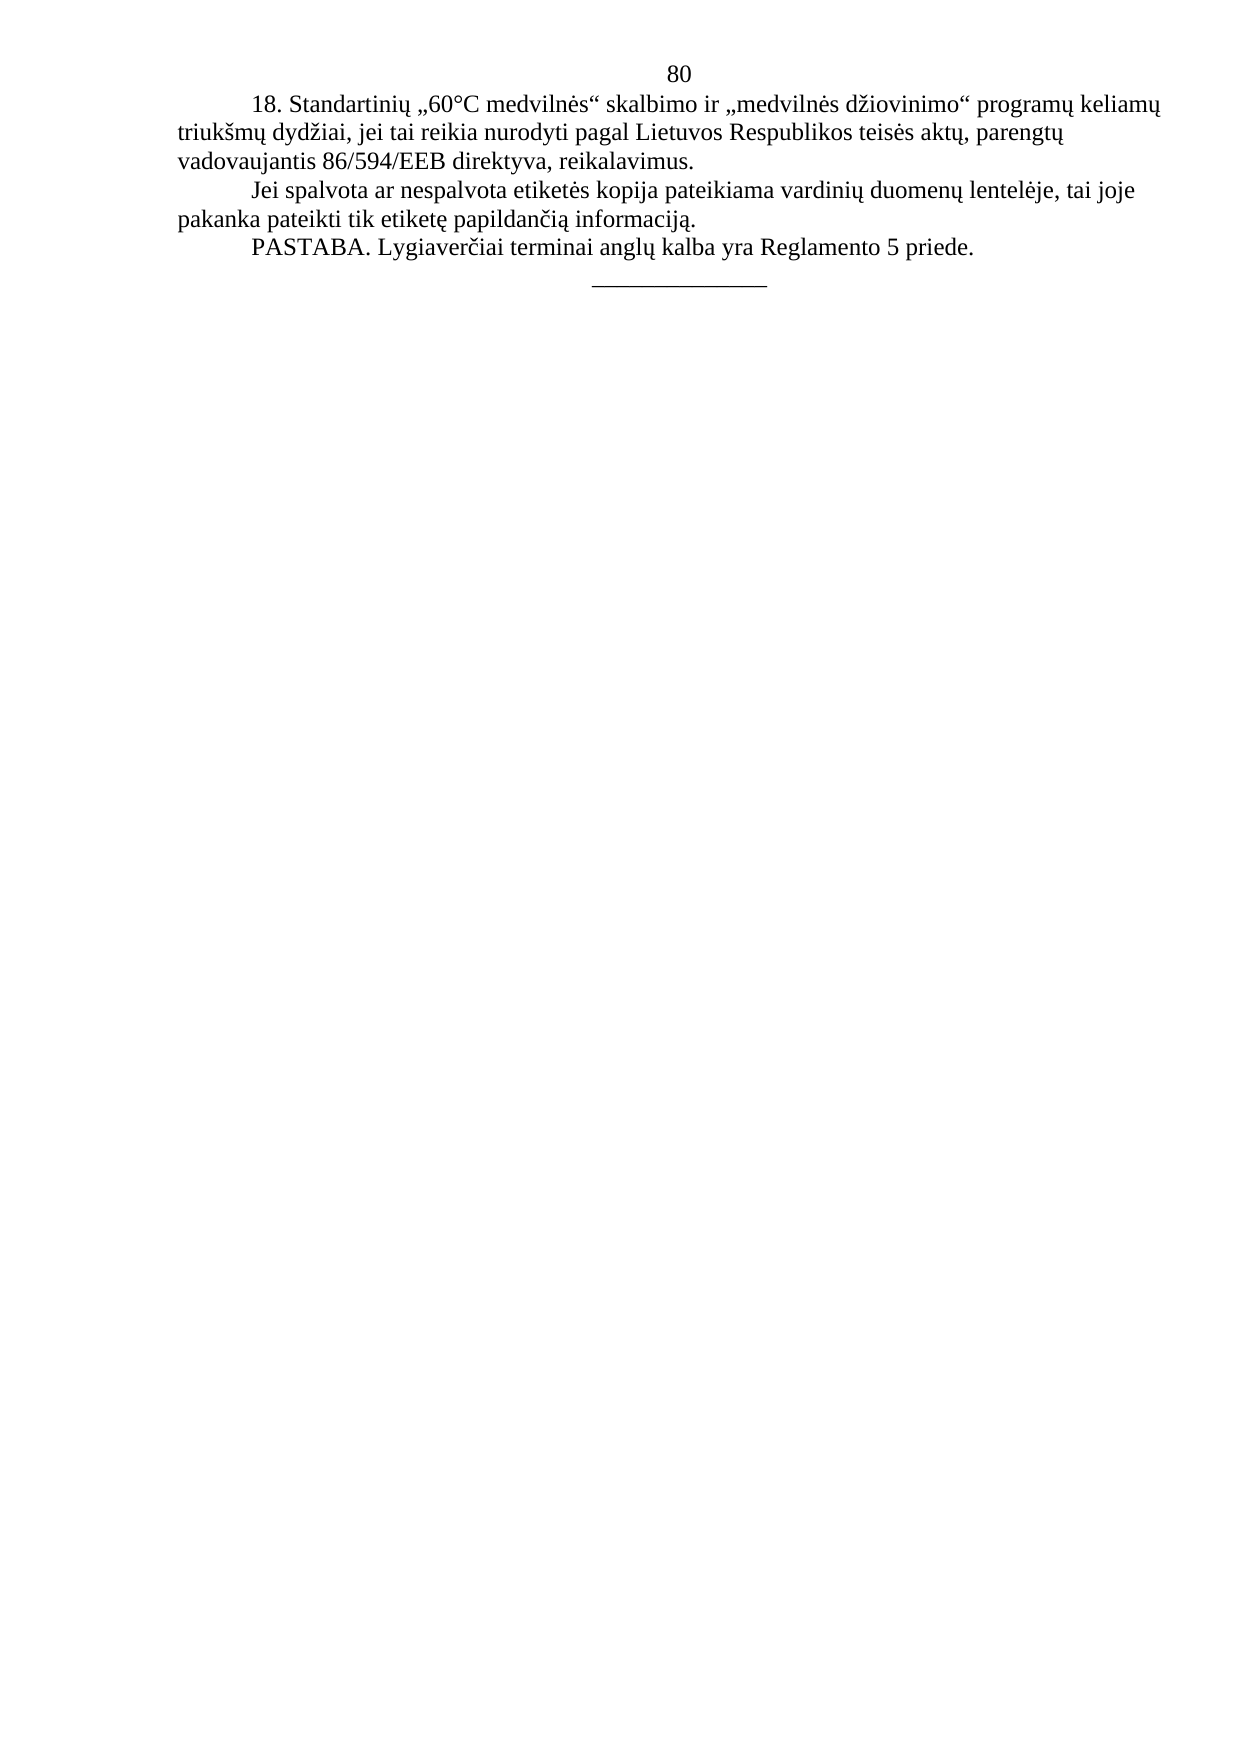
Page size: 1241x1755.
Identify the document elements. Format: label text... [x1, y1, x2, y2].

text ______________ [177, 261, 1181, 290]
text PASTABA. Lygiaverčiai terminai anglų kalba yra Reglamento 5 priede. [177, 232, 1181, 261]
text Jei spalvota ar nespalvota etiketės kopija pateikiama vardinių duomenų lentelėje, tai joje pakanka pateikti tik etiketę papildančią informaciją. [177, 175, 1181, 232]
text 18. Standartinių „60°C medvilnės“ skalbimo ir „medvilnės džiovinimo“ programų keliamų triukšmų dydžiai, jei tai reikia nurodyti pagal Lietuvos Respublikos teisės aktų, parengtų vadovaujantis 86/594/EEB direktyva, reikalavimus. [177, 89, 1181, 175]
